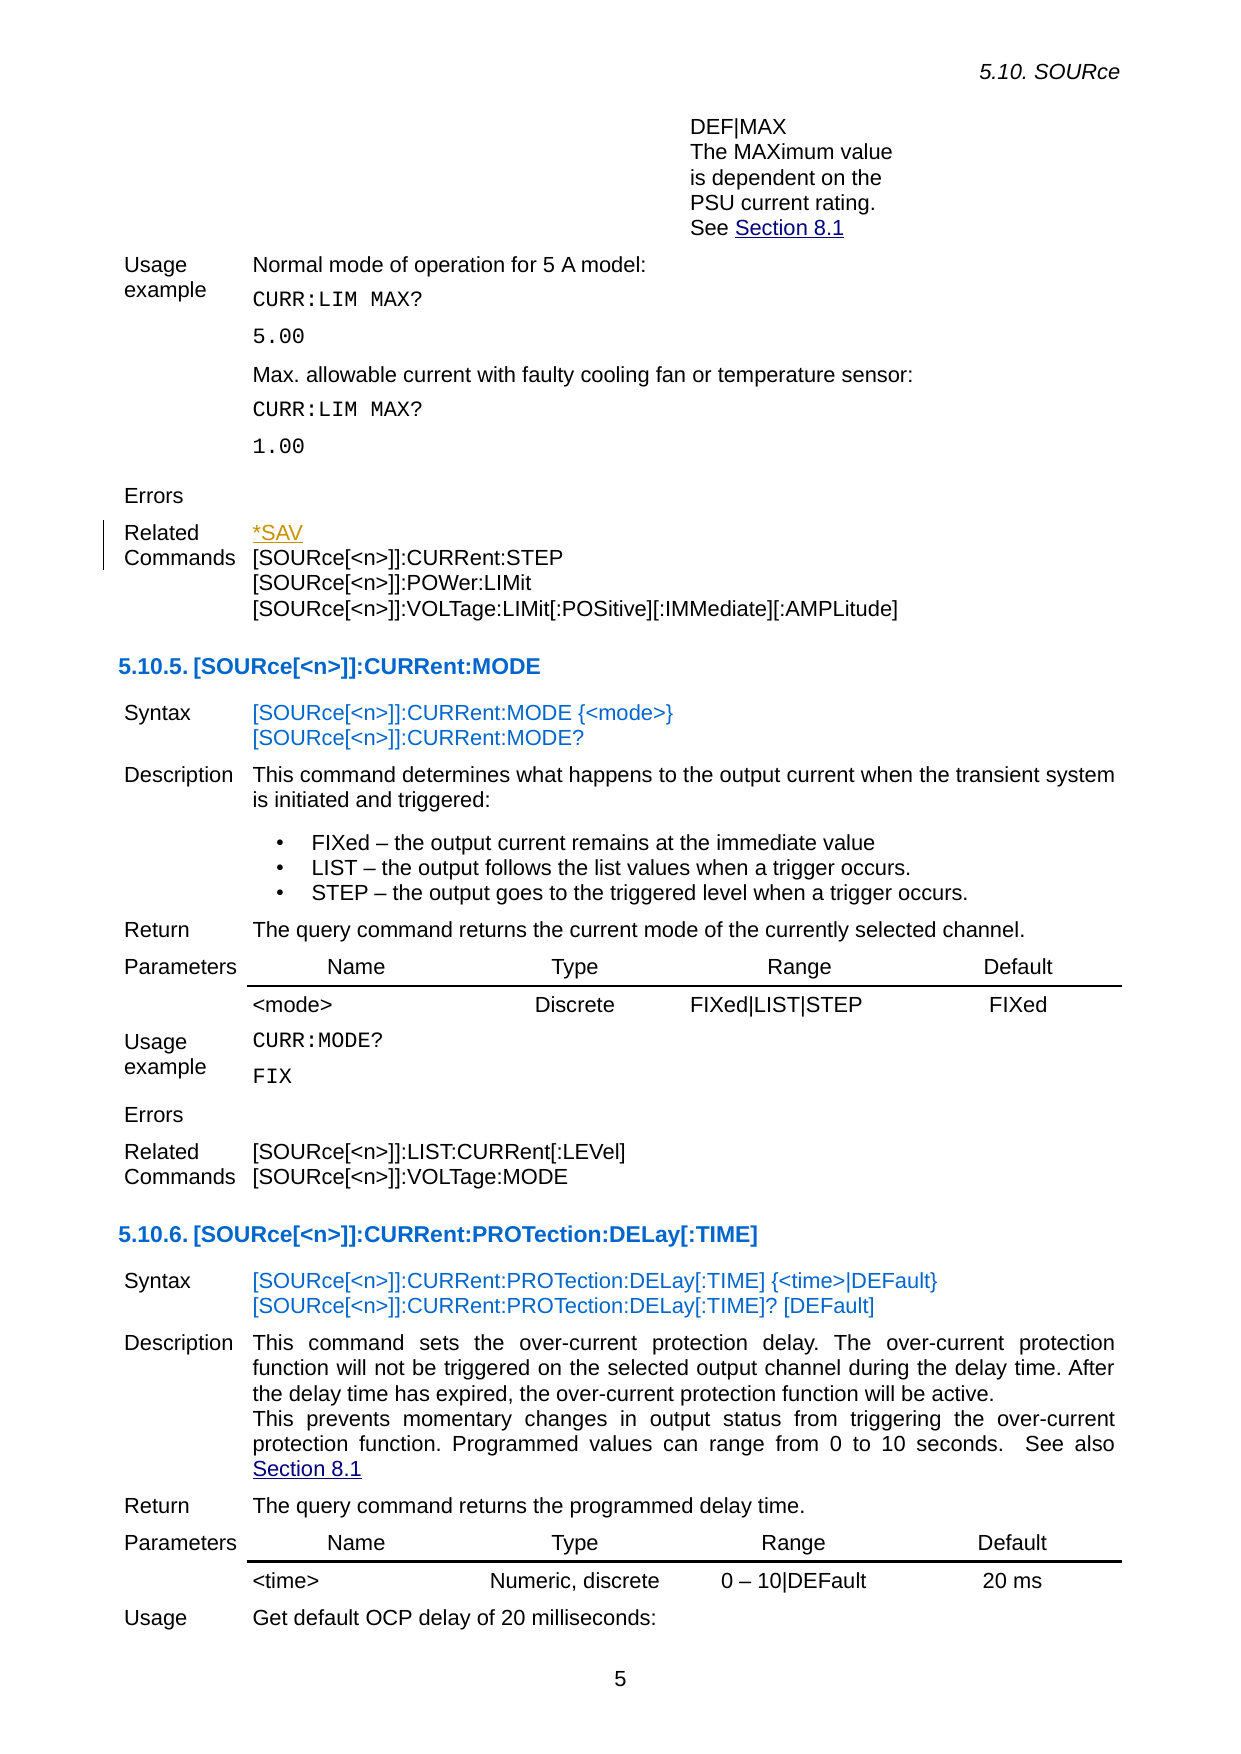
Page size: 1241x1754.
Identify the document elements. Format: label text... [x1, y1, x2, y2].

table_header [SOURce[<n>]]:CURRent:PROTection:DELay[:TIME] {<time>|DEFault} [SOURce[<n>]]:CURRent:PROTection:DELay[:TIME]? [DEFault] [247, 1263, 1122, 1324]
table_cell Type [465, 948, 684, 984]
table_cell Type [465, 1524, 684, 1560]
table_cell [247, 106, 431, 246]
table_header [SOURce[<n>]]:CURRent:MODE {<mode>} [SOURce[<n>]]:CURRent:MODE? [247, 694, 1122, 756]
table_cell FIXed|LIST|STEP [684, 987, 914, 1023]
table_cell Description [118, 756, 247, 911]
table_cell Numeric, discrete [465, 1563, 684, 1599]
table_cell Get default OCP delay of 20 milliseconds: [247, 1599, 1122, 1636]
table_cell This command determines what happens to the output current when the transient system is initiated and triggered: FIXed – the output current remains at the immediate value LIST – the output follows the list values when a trigger occurs. STEP – the output goes to the triggered level when a trigger occurs. [247, 756, 1122, 911]
table_cell DEF|MAX The MAXimum value is dependent on the PSU current rating. See Section 8.1 [684, 106, 903, 246]
table_cell The query command returns the programmed delay time. [247, 1487, 1122, 1524]
table_cell Usage [118, 1599, 247, 1636]
table_cell [247, 478, 1122, 514]
subtitle [SOURce[<n>]]:CURRent:MODE [118, 653, 1122, 679]
table_cell Usage example [118, 246, 247, 477]
table_cell Range [684, 1524, 903, 1560]
table_cell [247, 1096, 1122, 1133]
table_cell Name [247, 948, 465, 984]
table_cell The query command returns the current mode of the currently selected channel. [247, 911, 1122, 948]
table_cell 0 – 10|DEFault [684, 1563, 903, 1599]
table_cell Range [684, 948, 914, 984]
table_header Syntax [118, 1263, 247, 1324]
table_cell Discrete [465, 987, 684, 1023]
table_cell Default [914, 948, 1122, 984]
table_cell Related Commands [118, 1133, 247, 1195]
table_cell *SAV [SOURce[<n>]]:CURRent:STEP [SOURce[<n>]]:POWer:LIMit [SOURce[<n>]]:VOLTage:LIMit[:POSitive][:IMMediate][:AMPLitude] [247, 514, 1122, 626]
table_cell Parameters [118, 1524, 247, 1599]
table_cell Errors [118, 478, 247, 514]
table_cell [SOURce[<n>]]:LIST:CURRent[:LEVel] [SOURce[<n>]]:VOLTage:MODE [247, 1133, 1122, 1195]
table_cell [431, 106, 684, 246]
table_cell Name [247, 1524, 465, 1560]
table_cell Normal mode of operation for 5 A model: CURR:LIM MAX? 5.00 Max. allowable current with faulty cooling fan or temperature sensor: CURR:LIM MAX? 1.00 [247, 246, 1122, 477]
table_cell Return [118, 911, 247, 948]
table_cell CURR:MODE? FIX [247, 1023, 1122, 1096]
table_cell Return [118, 1487, 247, 1524]
table_cell Parameters [118, 948, 247, 1023]
table_header Syntax [118, 694, 247, 756]
table_cell 20 ms [903, 1563, 1122, 1599]
table_cell [903, 106, 1122, 246]
table_cell FIXed [914, 987, 1122, 1023]
table_cell This command sets the over-current protection delay. The over-current protection function will not be triggered on the selected output channel during the delay time. After the delay time has expired, the over-current protection function will be active. This prevents momentary changes in output status from triggering the over-current protection function. Programmed values can range from 0 to 10 seconds. See also Section 8.1 [247, 1324, 1122, 1487]
table_cell Errors [118, 1096, 247, 1133]
subtitle [SOURce[<n>]]:CURRent:PROTection:DELay[:TIME] [118, 1221, 1122, 1248]
table_cell <mode> [247, 987, 465, 1023]
table_cell Related Commands [118, 514, 247, 626]
table_cell Default [903, 1524, 1122, 1560]
table_cell [118, 106, 247, 246]
table_cell Usage example [118, 1023, 247, 1096]
table_cell Description [118, 1324, 247, 1487]
table_cell <time> [247, 1563, 465, 1599]
